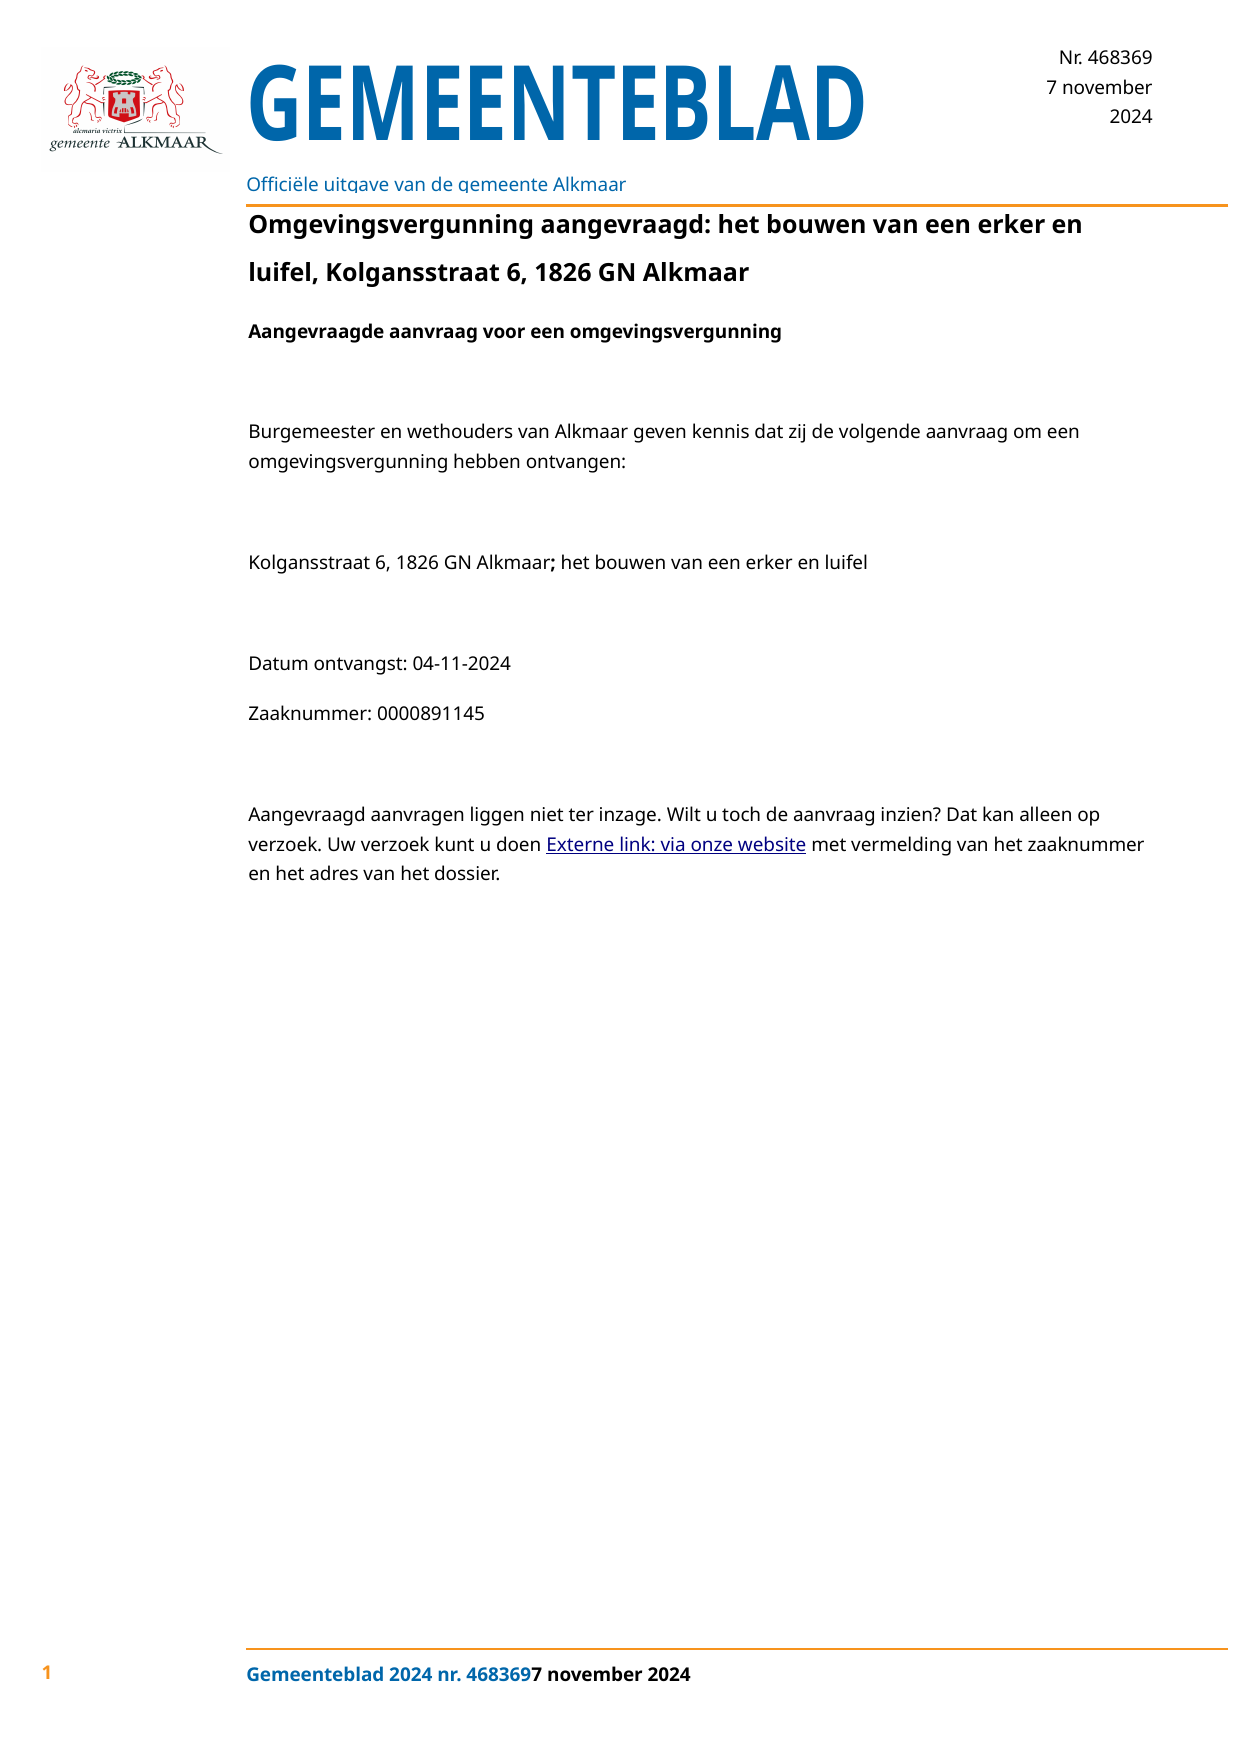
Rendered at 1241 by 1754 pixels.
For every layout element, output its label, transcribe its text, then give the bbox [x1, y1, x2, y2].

text Zaaknummer: 0000891145 [248, 700, 1152, 726]
text Aangevraagd aanvragen liggen niet ter inzage. Wilt u toch de aanvraag inzien? Dat kan alleen op verzoek. Uw verzoek kunt u doen Externe link: via onze website met vermelding van het zaaknummer en het adres van het dossier. [248, 801, 1152, 886]
text Burgemeester en wethouders van Alkmaar geven kennis dat zij de volgende aanvraag om een omgevingsvergunning hebben ontvangen: [248, 419, 1152, 474]
picture [41, 47, 231, 172]
text Aangevraagde aanvraag voor een omgevingsvergunning [248, 318, 1152, 344]
text Datum ontvangst: 04-11-2024 [248, 650, 1152, 676]
text Omgevingsvergunning aangevraagd: het bouwen van een erker en luifel, Kolgansstraat 6, 1826 GN Alkmaar [248, 207, 1152, 288]
text Kolgansstraat 6, 1826 GN Alkmaar; het bouwen van een erker en luifel [248, 549, 1152, 575]
